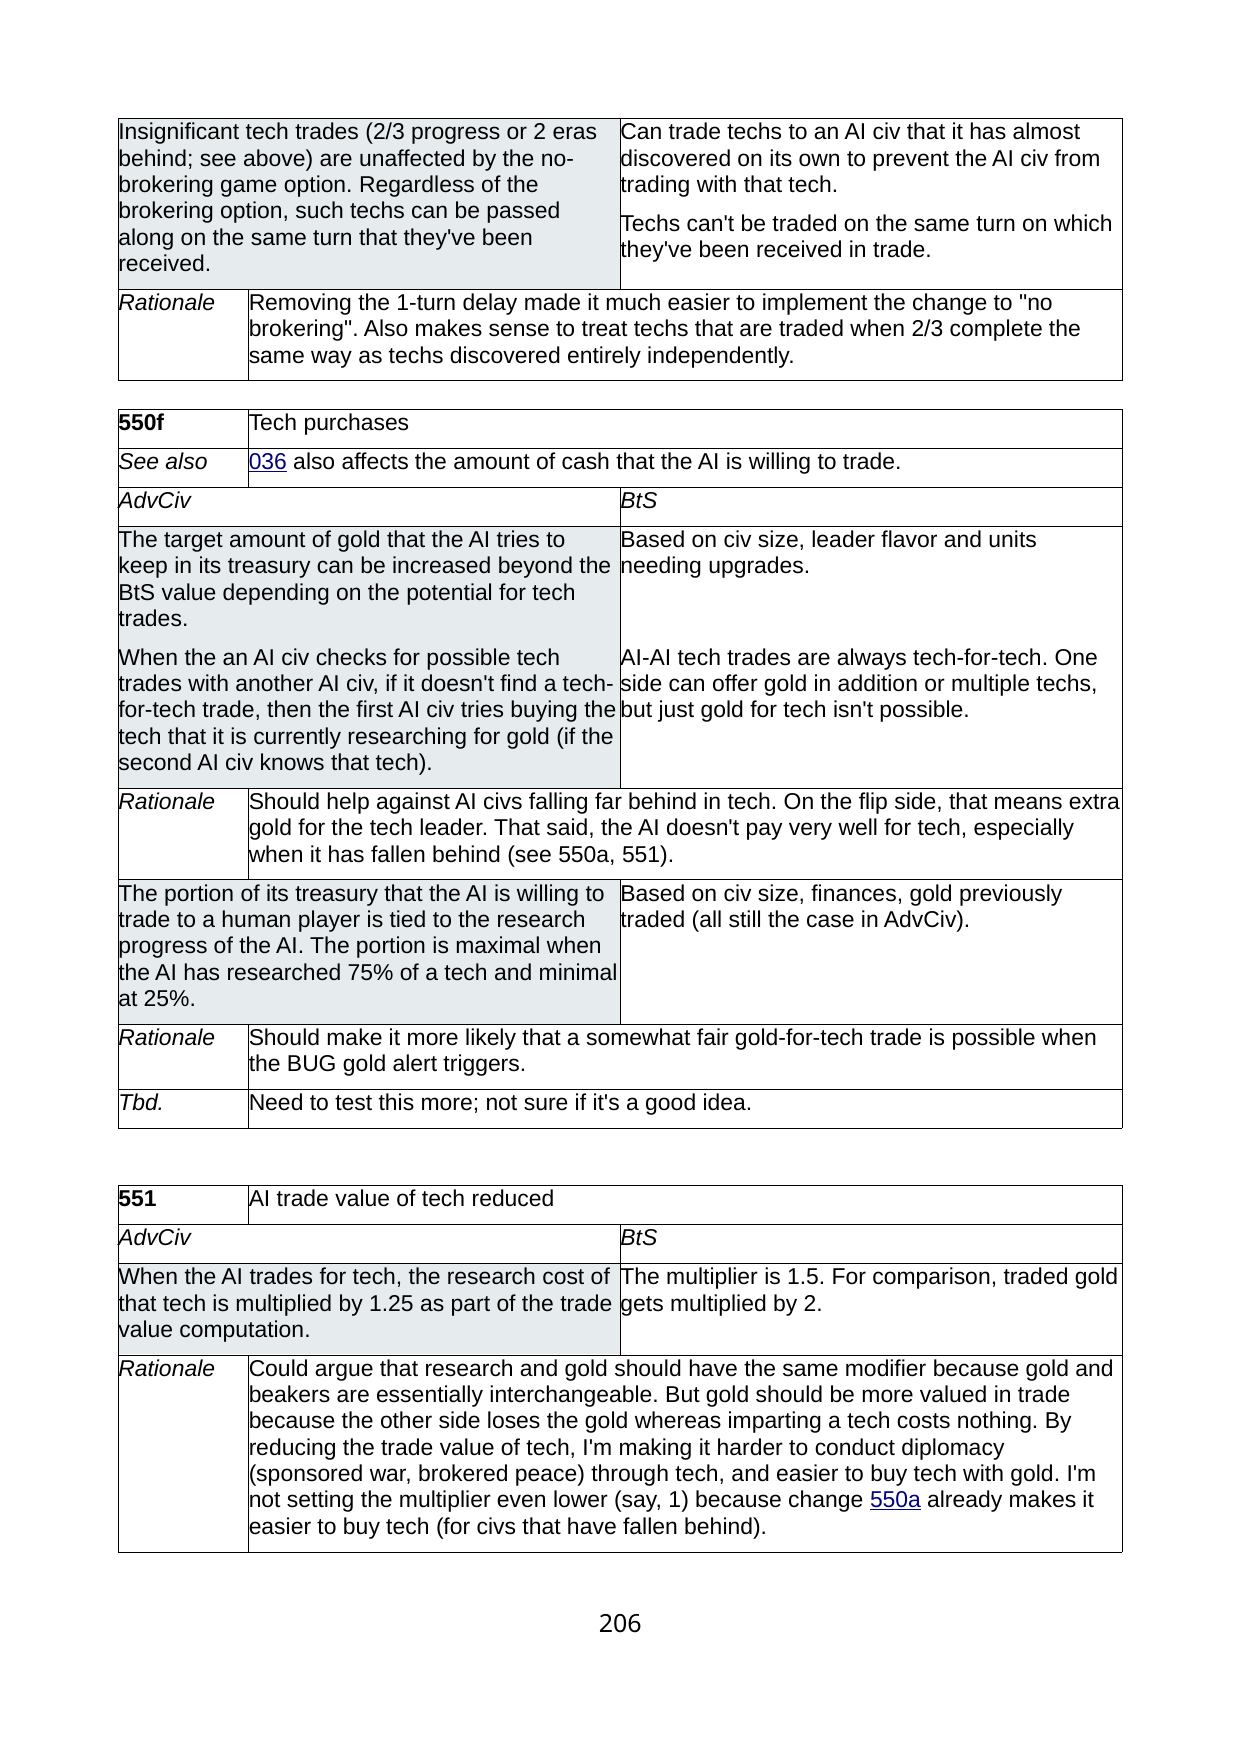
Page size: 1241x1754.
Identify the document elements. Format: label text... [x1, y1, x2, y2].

table_cell Rationale [119, 290, 248, 380]
table_header 550f [119, 410, 248, 448]
table_header AI trade value of tech reduced [249, 1186, 1122, 1224]
table_cell Rationale [119, 1025, 248, 1089]
table_cell Tbd. [119, 1090, 248, 1128]
table_cell Could argue that research and gold should have the same modifier because gold and beakers are essentially interchangeable. But gold should be more valued in trade because the other side loses the gold whereas imparting a tech costs nothing. By reducing the trade value of tech, I'm making it harder to conduct diplomacy (sponsored war, brokered peace) through tech, and easier to buy tech with gold. I'm not setting the multiplier even lower (say, 1) because change 550a already makes it easier to buy tech (for civs that have fallen behind). [249, 1356, 1122, 1552]
table_cell Based on civ size, finances, gold previously traded (all still the case in AdvCiv). [621, 880, 1122, 1024]
table_cell Should help against AI civs falling far behind in tech. On the flip side, that means extra gold for the tech leader. That said, the AI doesn't pay very well for tech, especially when it has fallen behind (see 550a, 551). [249, 789, 1122, 879]
table_cell Need to test this more; not sure if it's a good idea. [249, 1090, 1122, 1128]
table_cell Should make it more likely that a somewhat fair gold-for-tech trade is possible when the BUG gold alert triggers. [249, 1025, 1122, 1089]
table_cell The multiplier is 1.5. For comparison, traded gold gets multiplied by 2. [621, 1264, 1122, 1354]
table_cell 036 also affects the amount of cash that the AI is willing to trade. [249, 449, 1122, 487]
table_cell Can trade techs to an AI civ that it has almost discovered on its own to prevent the AI civ from trading with that tech. Techs can't be traded on the same turn on which they've been received in trade. [621, 119, 1122, 289]
table_cell Rationale [119, 1356, 248, 1552]
table_cell Insignificant tech trades (2/3 progress or 2 eras behind; see above) are unaffected by the no-brokering game option. Regardless of the brokering option, such techs can be passed along on the same turn that they've been received. [119, 119, 620, 289]
table_cell BtS [621, 1225, 1122, 1263]
table_cell When the AI trades for tech, the research cost of that tech is multiplied by 1.25 as part of the trade value computation. [119, 1264, 620, 1354]
table_header Tech purchases [249, 410, 1122, 448]
table_cell BtS [621, 488, 1122, 526]
table_cell Removing the 1-turn delay made it much easier to implement the change to "no brokering". Also makes sense to treat techs that are traded when 2/3 complete the same way as techs discovered entirely independently. [249, 290, 1122, 380]
table_cell Based on civ size, leader flavor and units needing upgrades. AI-AI tech trades are always tech-for-tech. One side can offer gold in addition or multiple techs, but just gold for tech isn't possible. [621, 527, 1122, 788]
table_cell AdvCiv [119, 488, 620, 526]
table_cell The target amount of gold that the AI tries to keep in its treasury can be increased beyond the BtS value depending on the potential for tech trades. When the an AI civ checks for possible tech trades with another AI civ, if it doesn't find a tech-for-tech trade, then the first AI civ tries buying the tech that it is currently researching for gold (if the second AI civ knows that tech). [119, 527, 620, 788]
table_cell See also [119, 449, 248, 487]
table_cell Rationale [119, 789, 248, 879]
table_header 551 [119, 1186, 248, 1224]
table_cell AdvCiv [119, 1225, 620, 1263]
table_cell The portion of its treasury that the AI is willing to trade to a human player is tied to the research progress of the AI. The portion is maximal when the AI has researched 75% of a tech and minimal at 25%. [119, 880, 620, 1024]
